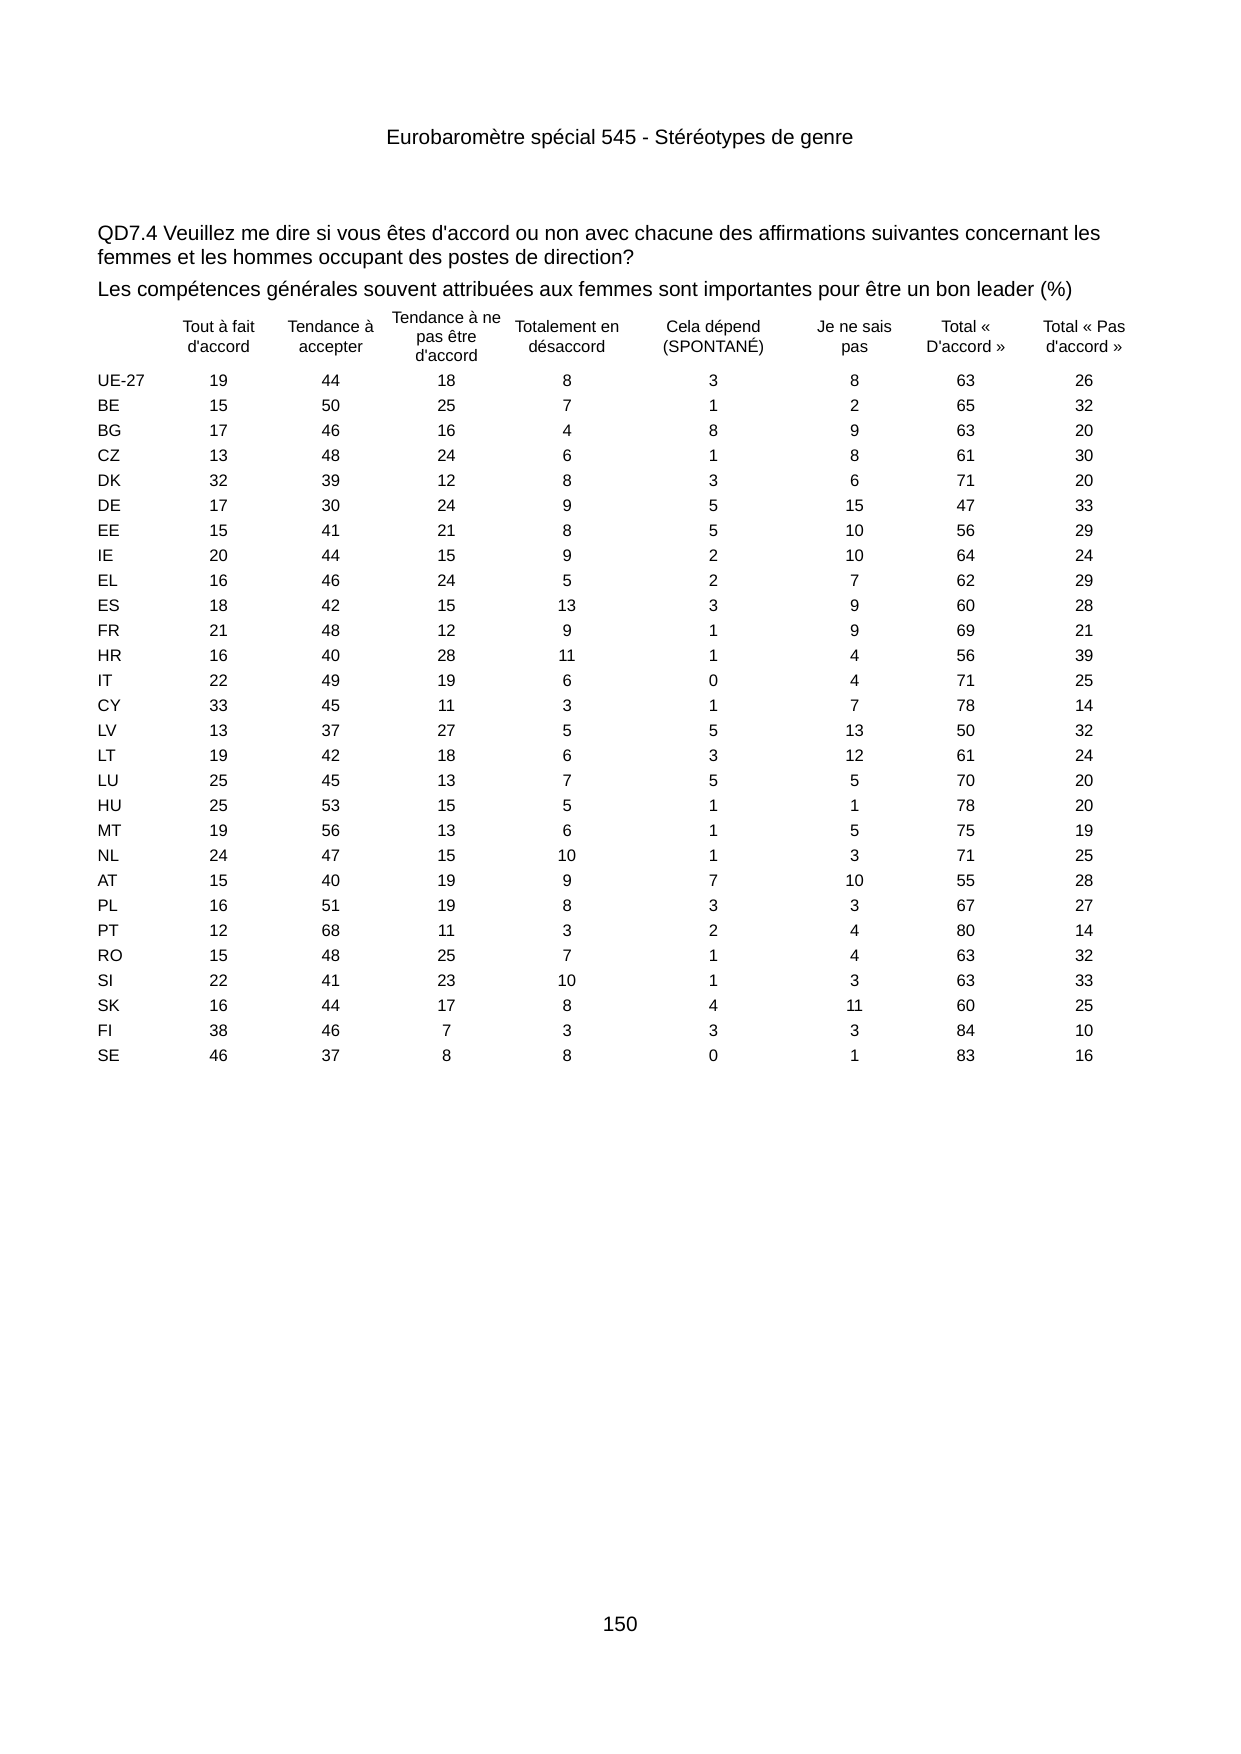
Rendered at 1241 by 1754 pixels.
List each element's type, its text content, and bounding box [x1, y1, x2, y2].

table_cell 40 [275, 643, 386, 668]
table_cell 16 [162, 568, 275, 593]
table_cell 25 [386, 393, 507, 418]
table_cell 17 [386, 993, 507, 1018]
table_cell 19 [386, 868, 507, 893]
table_cell 15 [162, 868, 275, 893]
table_cell 24 [386, 493, 507, 518]
table_cell 45 [275, 768, 386, 793]
table_cell 63 [909, 418, 1022, 443]
table_cell 56 [275, 818, 386, 843]
table_cell 2 [627, 918, 800, 943]
table_cell 30 [1022, 443, 1146, 468]
table_cell 8 [507, 368, 627, 393]
table_cell LV [95, 718, 162, 743]
table_cell 61 [909, 743, 1022, 768]
table_cell 50 [275, 393, 386, 418]
table_cell Totalement en désaccord [507, 305, 627, 368]
table_cell 10 [800, 868, 909, 893]
table_cell UE-27 [95, 368, 162, 393]
table_cell 15 [386, 543, 507, 568]
table_cell 40 [275, 868, 386, 893]
table_cell 55 [909, 868, 1022, 893]
table_cell 24 [1022, 543, 1146, 568]
table_cell 68 [275, 918, 386, 943]
table_cell Total « Pas d'accord » [1022, 305, 1146, 368]
table_cell 5 [627, 493, 800, 518]
table_cell 10 [800, 518, 909, 543]
table_cell 4 [800, 668, 909, 693]
table_cell 46 [162, 1043, 275, 1068]
table_cell 16 [386, 418, 507, 443]
table_cell 1 [627, 818, 800, 843]
table_cell 18 [162, 593, 275, 618]
table_cell 4 [627, 993, 800, 1018]
table_cell Total « D'accord » [909, 305, 1022, 368]
table_cell 22 [162, 668, 275, 693]
table_cell 13 [162, 718, 275, 743]
table_cell 2 [627, 568, 800, 593]
table_cell 29 [1022, 518, 1146, 543]
table_cell [95, 305, 162, 368]
table_cell 24 [386, 443, 507, 468]
table_cell 44 [275, 543, 386, 568]
table_cell 41 [275, 518, 386, 543]
table_cell 3 [627, 368, 800, 393]
table_cell 28 [1022, 868, 1146, 893]
table_cell 9 [800, 593, 909, 618]
table_cell 9 [507, 618, 627, 643]
table_cell 4 [800, 643, 909, 668]
table_cell FR [95, 618, 162, 643]
table_cell 16 [162, 993, 275, 1018]
table_cell 15 [386, 843, 507, 868]
table_cell 19 [1022, 818, 1146, 843]
table_cell 5 [800, 818, 909, 843]
table_cell 28 [386, 643, 507, 668]
table_cell 1 [800, 793, 909, 818]
table_cell MT [95, 818, 162, 843]
table_cell HU [95, 793, 162, 818]
table_cell 7 [507, 943, 627, 968]
table_cell 12 [386, 618, 507, 643]
table_cell 6 [507, 443, 627, 468]
table_cell Tendance à accepter [275, 305, 386, 368]
table_cell 8 [507, 518, 627, 543]
table_cell 4 [800, 943, 909, 968]
table_cell 32 [1022, 943, 1146, 968]
table_cell 9 [507, 868, 627, 893]
table_cell ES [95, 593, 162, 618]
table_cell PL [95, 893, 162, 918]
table_cell 11 [507, 643, 627, 668]
table_cell 42 [275, 743, 386, 768]
table_cell 41 [275, 968, 386, 993]
table_cell 7 [507, 393, 627, 418]
table_cell 22 [162, 968, 275, 993]
table_cell 24 [162, 843, 275, 868]
table_cell 25 [162, 768, 275, 793]
table_cell 5 [627, 518, 800, 543]
table_cell 33 [162, 693, 275, 718]
table_cell 3 [507, 693, 627, 718]
table_cell 12 [162, 918, 275, 943]
table_cell Les compétences générales souvent attribuées aux femmes sont importantes pour être un bon leader (%) [95, 273, 1146, 305]
table_cell CY [95, 693, 162, 718]
table_cell 63 [909, 943, 1022, 968]
table_cell 32 [1022, 718, 1146, 743]
table_cell 13 [162, 443, 275, 468]
table_cell 67 [909, 893, 1022, 918]
table_cell LU [95, 768, 162, 793]
table_cell 48 [275, 943, 386, 968]
table_cell 71 [909, 668, 1022, 693]
table_cell 8 [507, 893, 627, 918]
table_cell 29 [1022, 568, 1146, 593]
table_cell 33 [1022, 493, 1146, 518]
table_cell 11 [386, 693, 507, 718]
table_cell CZ [95, 443, 162, 468]
table_cell 1 [627, 843, 800, 868]
table_cell 9 [800, 618, 909, 643]
table_cell 47 [275, 843, 386, 868]
table_cell 20 [1022, 768, 1146, 793]
table_cell 56 [909, 643, 1022, 668]
table_cell 11 [386, 918, 507, 943]
table_cell 25 [1022, 993, 1146, 1018]
table_cell 20 [1022, 793, 1146, 818]
table_cell 46 [275, 1018, 386, 1043]
table_cell 4 [507, 418, 627, 443]
table_cell 8 [507, 1043, 627, 1068]
table_cell 80 [909, 918, 1022, 943]
table_cell 61 [909, 443, 1022, 468]
table_cell 48 [275, 618, 386, 643]
table_cell 21 [1022, 618, 1146, 643]
table_cell 20 [1022, 418, 1146, 443]
table_cell LT [95, 743, 162, 768]
table_cell 30 [275, 493, 386, 518]
table_cell 39 [275, 468, 386, 493]
table_cell 78 [909, 793, 1022, 818]
table_cell 60 [909, 593, 1022, 618]
table_cell 15 [162, 393, 275, 418]
table_cell 20 [1022, 468, 1146, 493]
table_cell 0 [627, 668, 800, 693]
table_cell 13 [386, 768, 507, 793]
table_cell Tout à fait d'accord [162, 305, 275, 368]
table_cell 14 [1022, 693, 1146, 718]
table_cell EL [95, 568, 162, 593]
table_cell AT [95, 868, 162, 893]
table_cell 10 [507, 968, 627, 993]
table_cell 21 [386, 518, 507, 543]
table_cell 56 [909, 518, 1022, 543]
table_cell 83 [909, 1043, 1022, 1068]
table_cell 5 [627, 768, 800, 793]
table_cell 5 [507, 568, 627, 593]
table_cell 19 [162, 368, 275, 393]
table_cell 10 [507, 843, 627, 868]
table_cell 32 [1022, 393, 1146, 418]
table_cell 24 [1022, 743, 1146, 768]
table_cell 1 [627, 943, 800, 968]
table_cell 37 [275, 718, 386, 743]
table_cell 7 [800, 568, 909, 593]
table_cell 8 [386, 1043, 507, 1068]
table_cell BG [95, 418, 162, 443]
table_cell 27 [1022, 893, 1146, 918]
table_cell 3 [627, 468, 800, 493]
table_cell Je ne sais pas [800, 305, 909, 368]
table_cell 19 [386, 893, 507, 918]
table_cell 3 [507, 1018, 627, 1043]
table_cell 3 [627, 1018, 800, 1043]
table_cell 44 [275, 368, 386, 393]
table_cell 17 [162, 418, 275, 443]
table_cell 11 [800, 993, 909, 1018]
table_cell 12 [386, 468, 507, 493]
table_cell 10 [1022, 1018, 1146, 1043]
table_cell 46 [275, 418, 386, 443]
table_cell 75 [909, 818, 1022, 843]
table_cell 6 [507, 743, 627, 768]
table_cell 24 [386, 568, 507, 593]
table_cell 1 [627, 393, 800, 418]
table_cell 7 [627, 868, 800, 893]
table_cell 2 [627, 543, 800, 568]
table_cell 1 [627, 693, 800, 718]
table_cell 62 [909, 568, 1022, 593]
table_cell 16 [162, 643, 275, 668]
table_cell 3 [800, 968, 909, 993]
table_cell 15 [162, 518, 275, 543]
table_cell 78 [909, 693, 1022, 718]
table_cell 84 [909, 1018, 1022, 1043]
table_cell DK [95, 468, 162, 493]
table_cell 20 [162, 543, 275, 568]
table_cell 53 [275, 793, 386, 818]
table_cell 15 [800, 493, 909, 518]
table_cell 7 [507, 768, 627, 793]
table_cell BE [95, 393, 162, 418]
table_cell NL [95, 843, 162, 868]
table_cell 63 [909, 968, 1022, 993]
table_cell 25 [162, 793, 275, 818]
table_cell 14 [1022, 918, 1146, 943]
table_cell HR [95, 643, 162, 668]
table_cell 0 [627, 1043, 800, 1068]
table_cell 1 [627, 968, 800, 993]
table_cell DE [95, 493, 162, 518]
table_cell 8 [800, 443, 909, 468]
table_cell 50 [909, 718, 1022, 743]
table_cell 1 [627, 643, 800, 668]
table_cell 69 [909, 618, 1022, 643]
table_cell 9 [507, 543, 627, 568]
table_cell 3 [627, 893, 800, 918]
table_cell 3 [800, 843, 909, 868]
table_cell 6 [507, 668, 627, 693]
table_cell 26 [1022, 368, 1146, 393]
table_cell PT [95, 918, 162, 943]
table_cell 37 [275, 1043, 386, 1068]
table_cell 13 [507, 593, 627, 618]
table_cell 17 [162, 493, 275, 518]
table_cell 18 [386, 368, 507, 393]
table_cell 15 [386, 593, 507, 618]
table_cell 1 [800, 1043, 909, 1068]
table_cell 13 [800, 718, 909, 743]
table_cell 8 [507, 993, 627, 1018]
table_cell 33 [1022, 968, 1146, 993]
table_cell 3 [627, 743, 800, 768]
table_cell 70 [909, 768, 1022, 793]
table_cell 39 [1022, 643, 1146, 668]
table_cell 6 [507, 818, 627, 843]
table_cell SE [95, 1043, 162, 1068]
table_cell 8 [627, 418, 800, 443]
table_cell 2 [800, 393, 909, 418]
table_cell 8 [507, 468, 627, 493]
table_cell 6 [800, 468, 909, 493]
table_cell 1 [627, 793, 800, 818]
table_cell 1 [627, 443, 800, 468]
table_cell 7 [386, 1018, 507, 1043]
table_cell 25 [386, 943, 507, 968]
table_cell EE [95, 518, 162, 543]
table_cell 15 [386, 793, 507, 818]
table_cell Tendance à ne pas être d'accord [386, 305, 507, 368]
table_cell 47 [909, 493, 1022, 518]
table_cell FI [95, 1018, 162, 1043]
table_cell 10 [800, 543, 909, 568]
table_cell 28 [1022, 593, 1146, 618]
table_cell 44 [275, 993, 386, 1018]
table_cell 3 [800, 893, 909, 918]
table_cell 19 [162, 818, 275, 843]
table_cell 3 [507, 918, 627, 943]
table_cell 48 [275, 443, 386, 468]
table_cell 38 [162, 1018, 275, 1043]
table_cell 49 [275, 668, 386, 693]
table_cell 65 [909, 393, 1022, 418]
table_cell 32 [162, 468, 275, 493]
table_cell 42 [275, 593, 386, 618]
table_cell 51 [275, 893, 386, 918]
table_cell 16 [162, 893, 275, 918]
table_cell 19 [386, 668, 507, 693]
table_cell 5 [507, 793, 627, 818]
table_cell 21 [162, 618, 275, 643]
table_cell 18 [386, 743, 507, 768]
table_cell IT [95, 668, 162, 693]
table_cell 16 [1022, 1043, 1146, 1068]
table_header QD7.4 Veuillez me dire si vous êtes d'accord ou non avec chacune des affirmations suivantes concernant les femmes et les hommes occupant des postes de direction? [95, 217, 1146, 272]
table_cell SK [95, 993, 162, 1018]
table_cell 1 [627, 618, 800, 643]
table_cell 27 [386, 718, 507, 743]
table_cell 9 [507, 493, 627, 518]
table_cell 46 [275, 568, 386, 593]
table_cell 5 [507, 718, 627, 743]
table_cell 63 [909, 368, 1022, 393]
table_cell 60 [909, 993, 1022, 1018]
table_cell 71 [909, 468, 1022, 493]
table_cell SI [95, 968, 162, 993]
table_cell 7 [800, 693, 909, 718]
table_cell 71 [909, 843, 1022, 868]
table_cell 12 [800, 743, 909, 768]
table_cell 5 [627, 718, 800, 743]
table_cell 23 [386, 968, 507, 993]
table_cell 3 [627, 593, 800, 618]
table_cell 15 [162, 943, 275, 968]
table_cell 19 [162, 743, 275, 768]
table_cell 9 [800, 418, 909, 443]
table_cell 13 [386, 818, 507, 843]
table_cell 64 [909, 543, 1022, 568]
table_cell 3 [800, 1018, 909, 1043]
table_cell 4 [800, 918, 909, 943]
table_cell IE [95, 543, 162, 568]
table_cell 25 [1022, 843, 1146, 868]
table_cell 5 [800, 768, 909, 793]
table_cell 8 [800, 368, 909, 393]
table_cell RO [95, 943, 162, 968]
table_cell 25 [1022, 668, 1146, 693]
table_cell 45 [275, 693, 386, 718]
table_cell Cela dépend (SPONTANÉ) [627, 305, 800, 368]
